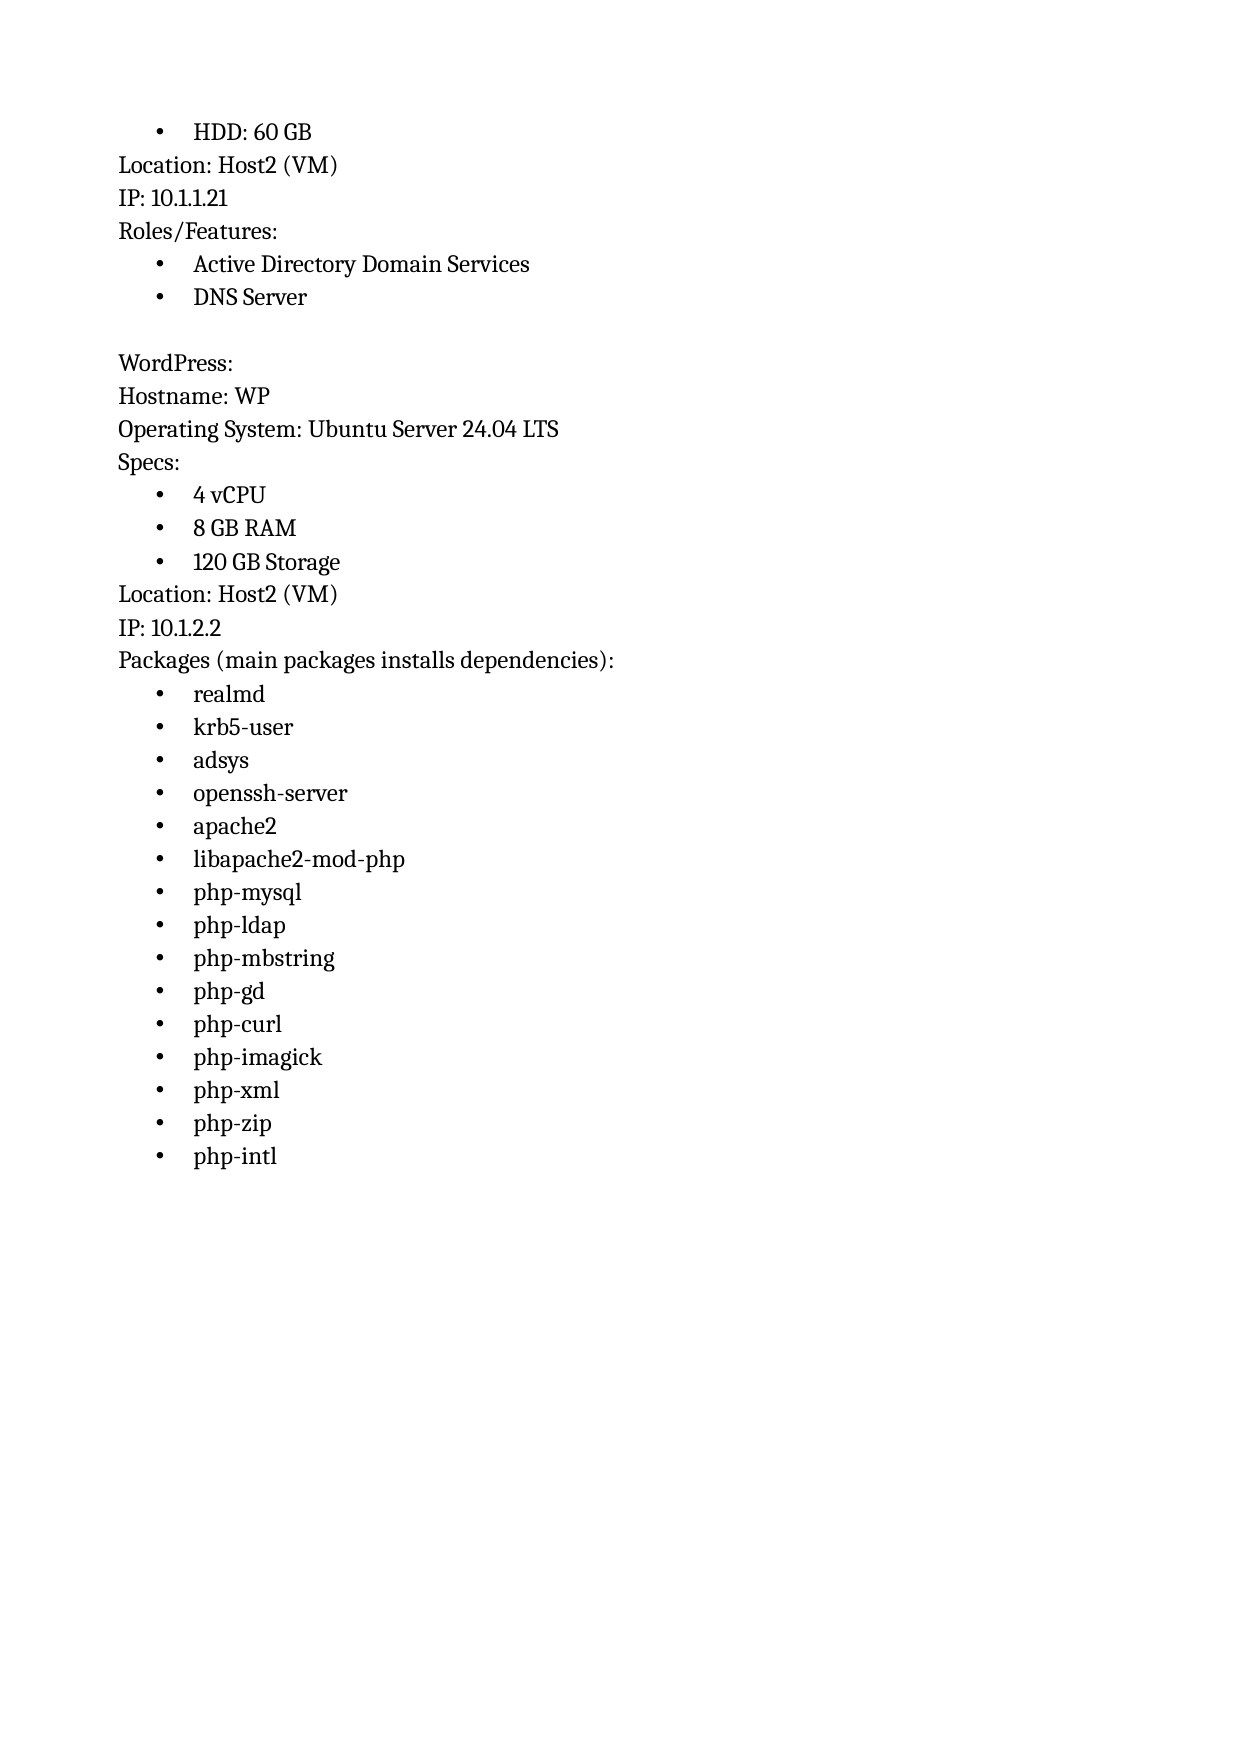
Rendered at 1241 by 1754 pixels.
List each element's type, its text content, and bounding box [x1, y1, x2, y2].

list 8 GB RAM [156, 514, 1122, 543]
list apache2 [156, 812, 1122, 840]
list php-curl [156, 1010, 1122, 1038]
text WordPress: [118, 349, 1122, 378]
list php-mysql [156, 878, 1122, 906]
text Location: Host2 (VM) [118, 151, 1122, 180]
text Packages (main packages installs dependencies): [118, 646, 1122, 675]
list openssh-server [156, 778, 1122, 807]
list Active Directory Domain Services [156, 250, 1122, 279]
text Operating System: Ubuntu Server 24.04 LTS [118, 415, 1122, 444]
list HDD: 60 GB [156, 118, 1122, 147]
list 4 vCPU [156, 481, 1122, 510]
text IP: 10.1.2.2 [118, 613, 1122, 642]
text Specs: [118, 448, 1122, 477]
text Location: Host2 (VM) [118, 580, 1122, 609]
list php-imagick [156, 1043, 1122, 1071]
list DNS Server [156, 283, 1122, 312]
list realmd [156, 679, 1122, 708]
text IP: 10.1.1.21 [118, 184, 1122, 213]
text Hostname: WP [118, 382, 1122, 411]
list php-mbstring [156, 944, 1122, 972]
list php-ldap [156, 911, 1122, 939]
list krb5-user [156, 712, 1122, 741]
list php-gd [156, 977, 1122, 1005]
list adsys [156, 746, 1122, 774]
list libapache2-mod-php [156, 844, 1122, 873]
list php-intl [156, 1142, 1122, 1171]
list php-xml [156, 1076, 1122, 1104]
list 120 GB Storage [156, 547, 1122, 576]
list php-zip [156, 1109, 1122, 1137]
text Roles/Features: [118, 217, 1122, 246]
